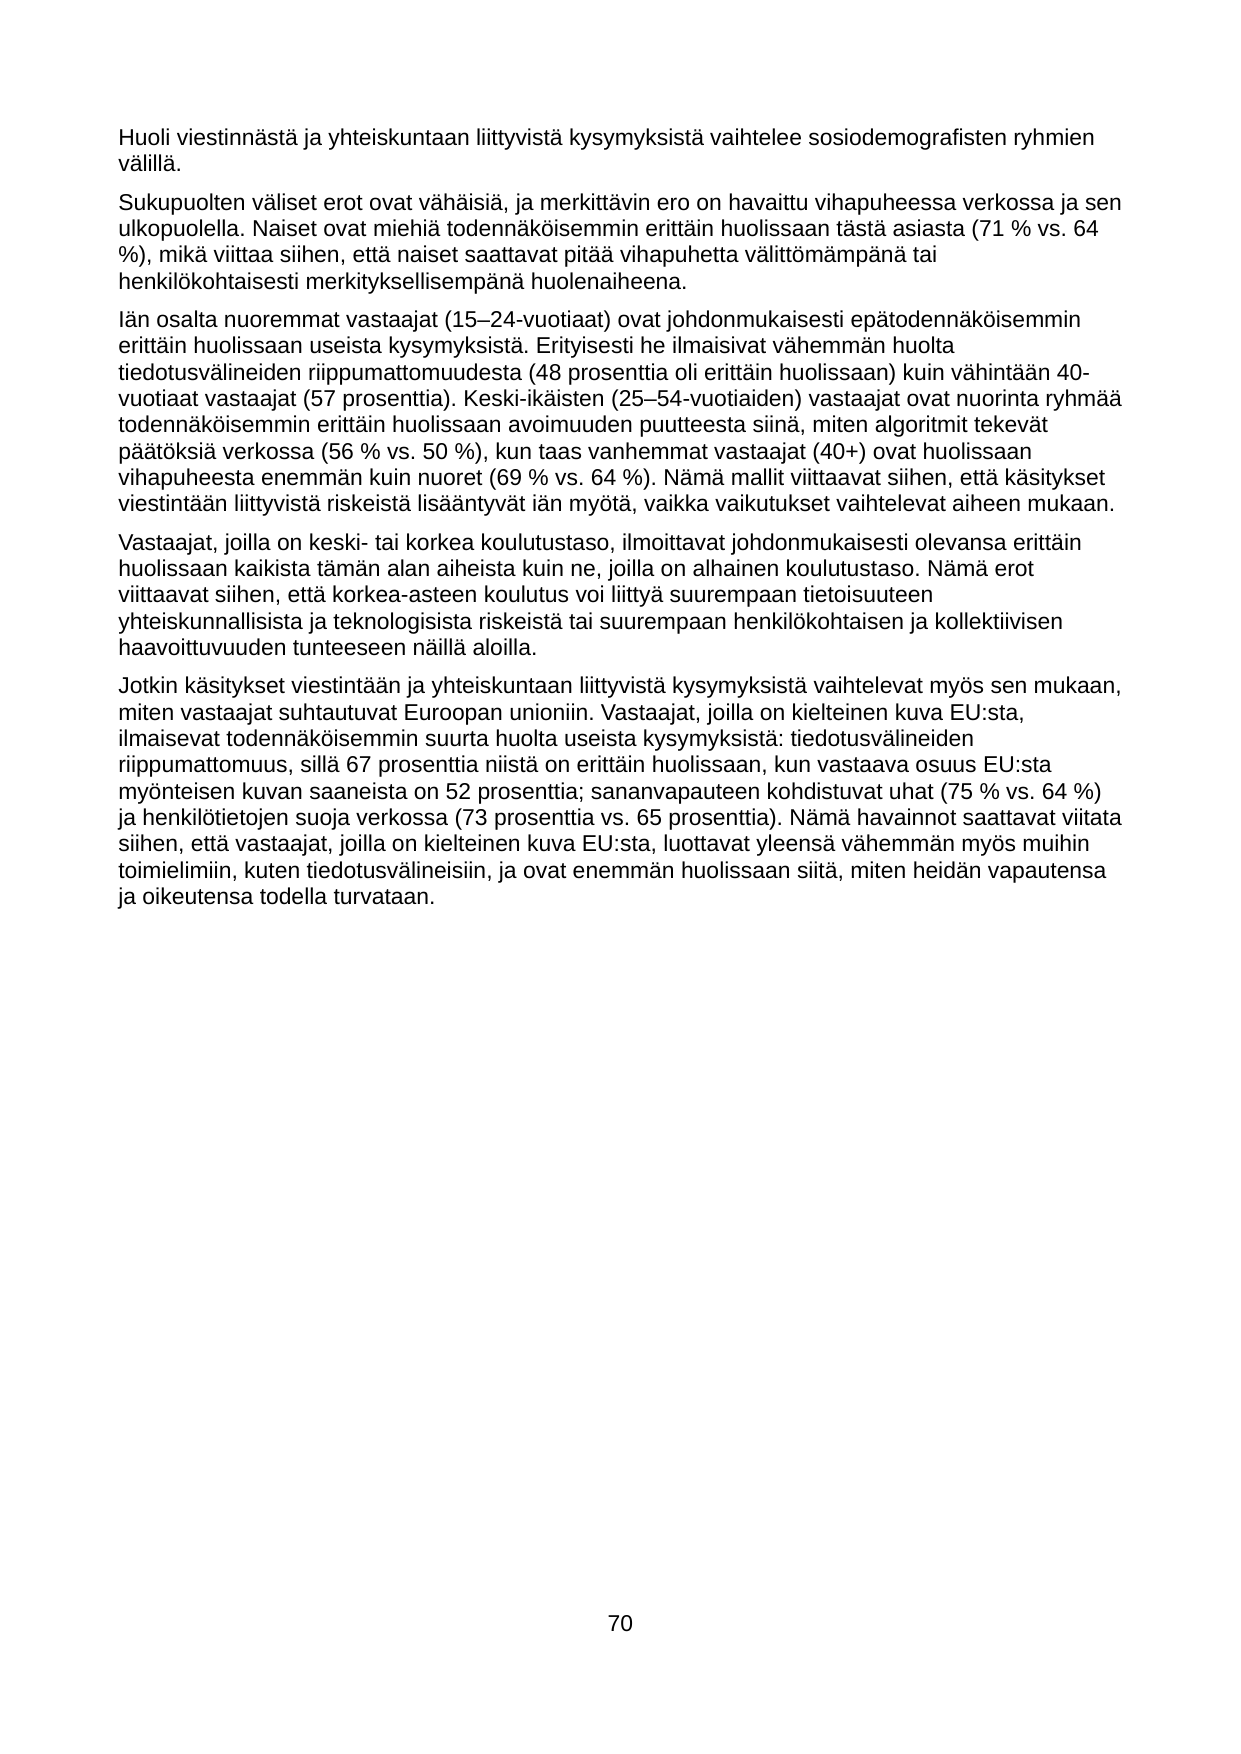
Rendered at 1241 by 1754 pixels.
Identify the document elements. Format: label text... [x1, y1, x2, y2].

text Jotkin käsitykset viestintään ja yhteiskuntaan liittyvistä kysymyksistä vaihtelevat myös sen mukaan, miten vastaajat suhtautuvat Euroopan unioniin. Vastaajat, joilla on kielteinen kuva EU:sta, ilmaisevat todennäköisemmin suurta huolta useista kysymyksistä: tiedotusvälineiden riippumattomuus, sillä 67 prosenttia niistä on erittäin huolissaan, kun vastaava osuus EU:sta myönteisen kuvan saaneista on 52 prosenttia; sananvapauteen kohdistuvat uhat (75 % vs. 64 %) ja henkilötietojen suoja verkossa (73 prosenttia vs. 65 prosenttia). Nämä havainnot saattavat viitata siihen, että vastaajat, joilla on kielteinen kuva EU:sta, luottavat yleensä vähemmän myös muihin toimielimiin, kuten tiedotusvälineisiin, ja ovat enemmän huolissaan siitä, miten heidän vapautensa ja oikeutensa todella turvataan. [118, 672, 1122, 909]
text Vastaajat, joilla on keski- tai korkea koulutustaso, ilmoittavat johdonmukaisesti olevansa erittäin huolissaan kaikista tämän alan aiheista kuin ne, joilla on alhainen koulutustaso. Nämä erot viittaavat siihen, että korkea-asteen koulutus voi liittyä suurempaan tietoisuuteen yhteiskunnallisista ja teknologisista riskeistä tai suurempaan henkilökohtaisen ja kollektiivisen haavoittuvuuden tunteeseen näillä aloilla. [118, 529, 1122, 660]
text Huoli viestinnästä ja yhteiskuntaan liittyvistä kysymyksistä vaihtelee sosiodemografisten ryhmien välillä. [118, 124, 1122, 177]
text Sukupuolten väliset erot ovat vähäisiä, ja merkittävin ero on havaittu vihapuheessa verkossa ja sen ulkopuolella. Naiset ovat miehiä todennäköisemmin erittäin huolissaan tästä asiasta (71 % vs. 64 %), mikä viittaa siihen, että naiset saattavat pitää vihapuhetta välittömämpänä tai henkilökohtaisesti merkityksellisempänä huolenaiheena. [118, 189, 1122, 294]
text Iän osalta nuoremmat vastaajat (15–24-vuotiaat) ovat johdonmukaisesti epätodennäköisemmin erittäin huolissaan useista kysymyksistä. Erityisesti he ilmaisivat vähemmän huolta tiedotusvälineiden riippumattomuudesta (48 prosenttia oli erittäin huolissaan) kuin vähintään 40-vuotiaat vastaajat (57 prosenttia). Keski-ikäisten (25–54-vuotiaiden) vastaajat ovat nuorinta ryhmää todennäköisemmin erittäin huolissaan avoimuuden puutteesta siinä, miten algoritmit tekevät päätöksiä verkossa (56 % vs. 50 %), kun taas vanhemmat vastaajat (40+) ovat huolissaan vihapuheesta enemmän kuin nuoret (69 % vs. 64 %). Nämä mallit viittaavat siihen, että käsitykset viestintään liittyvistä riskeistä lisääntyvät iän myötä, vaikka vaikutukset vaihtelevat aiheen mukaan. [118, 306, 1122, 517]
